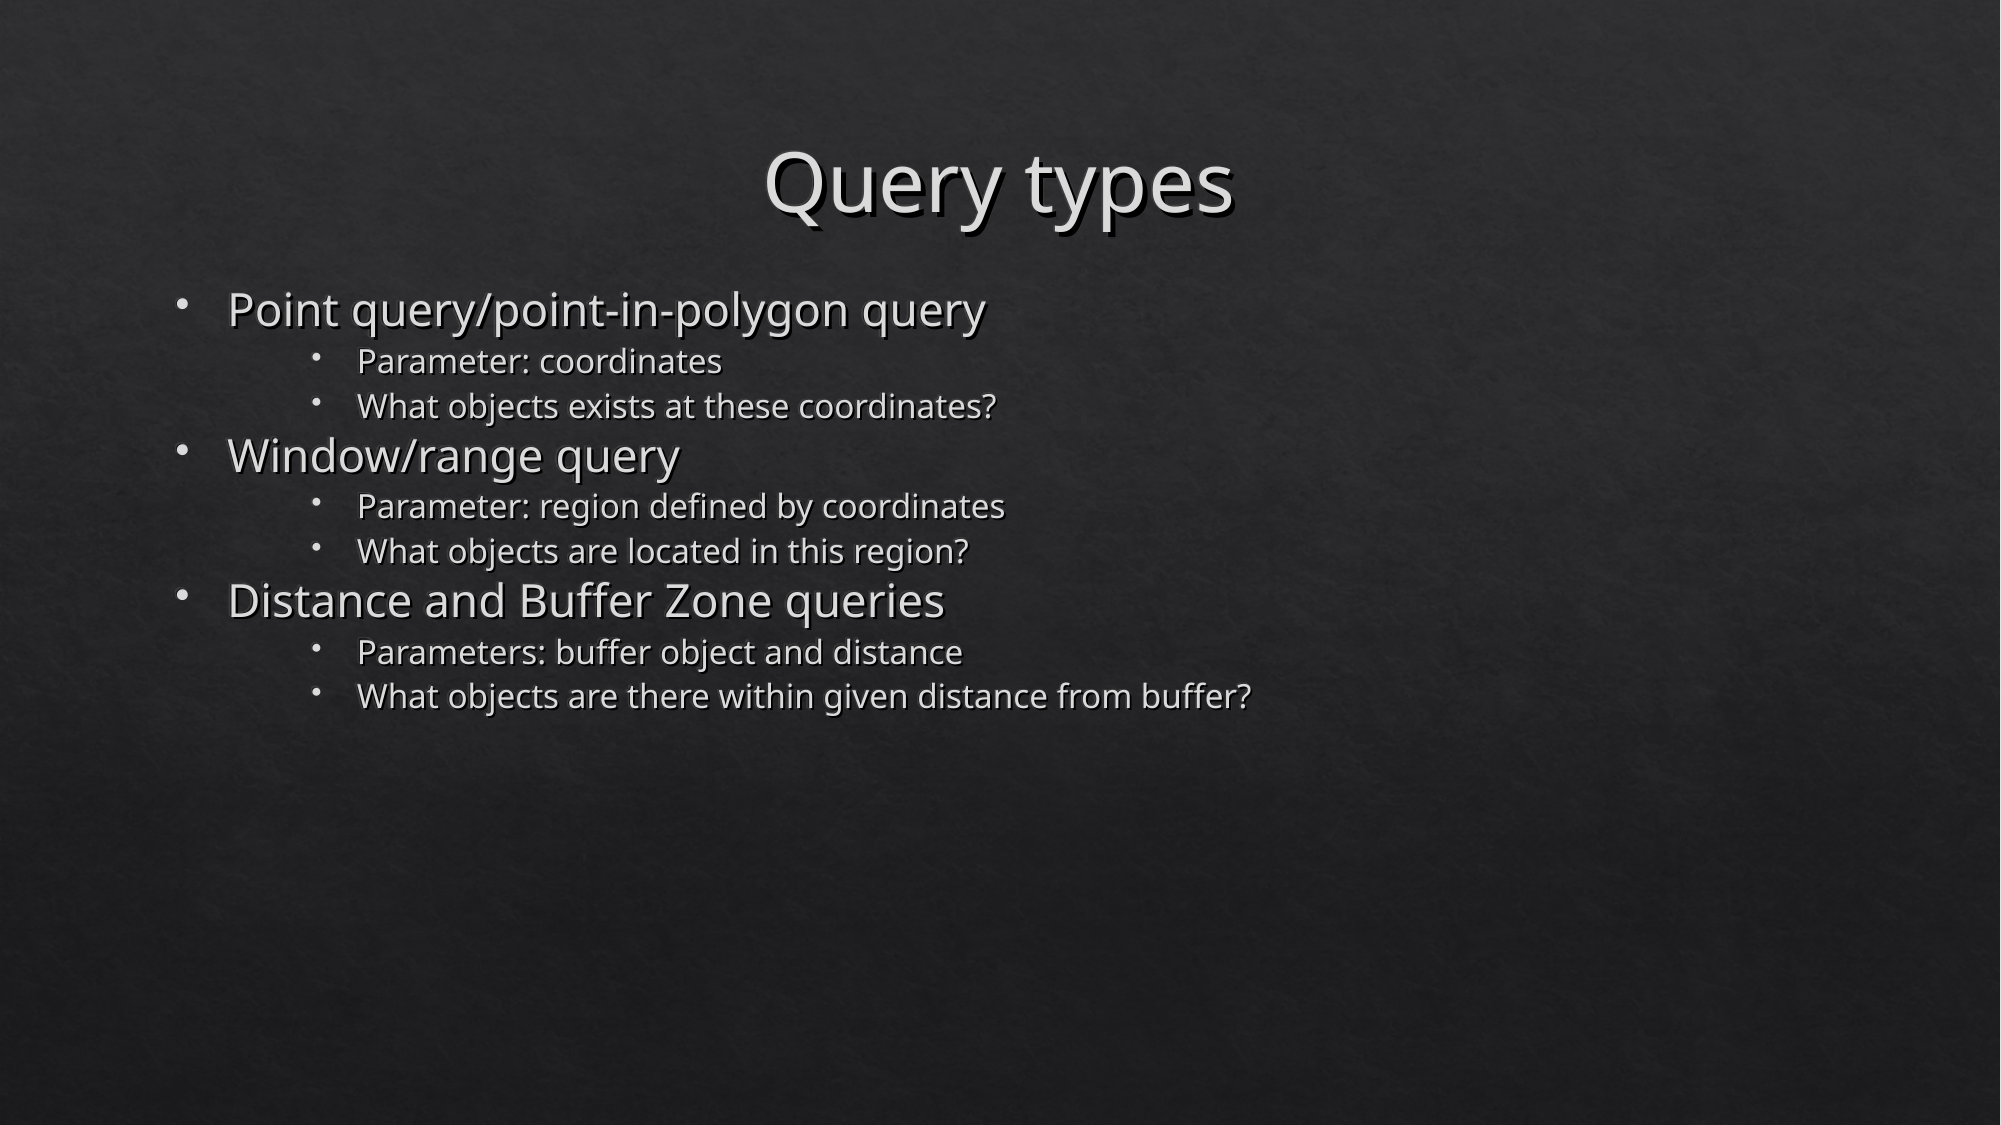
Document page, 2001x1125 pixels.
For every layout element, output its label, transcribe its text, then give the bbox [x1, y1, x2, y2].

list Point query/point-in-polygon query Parameter: coordinates What objects exists at these coordinates? Window/range query Parameter: region defined by coordinates What objects are located in this region? Distance and Buffer Zone queries Parameters: buffer object and distance What objects are there within given distance from buffer? [149, 284, 1849, 950]
title Query types [149, 99, 1849, 260]
